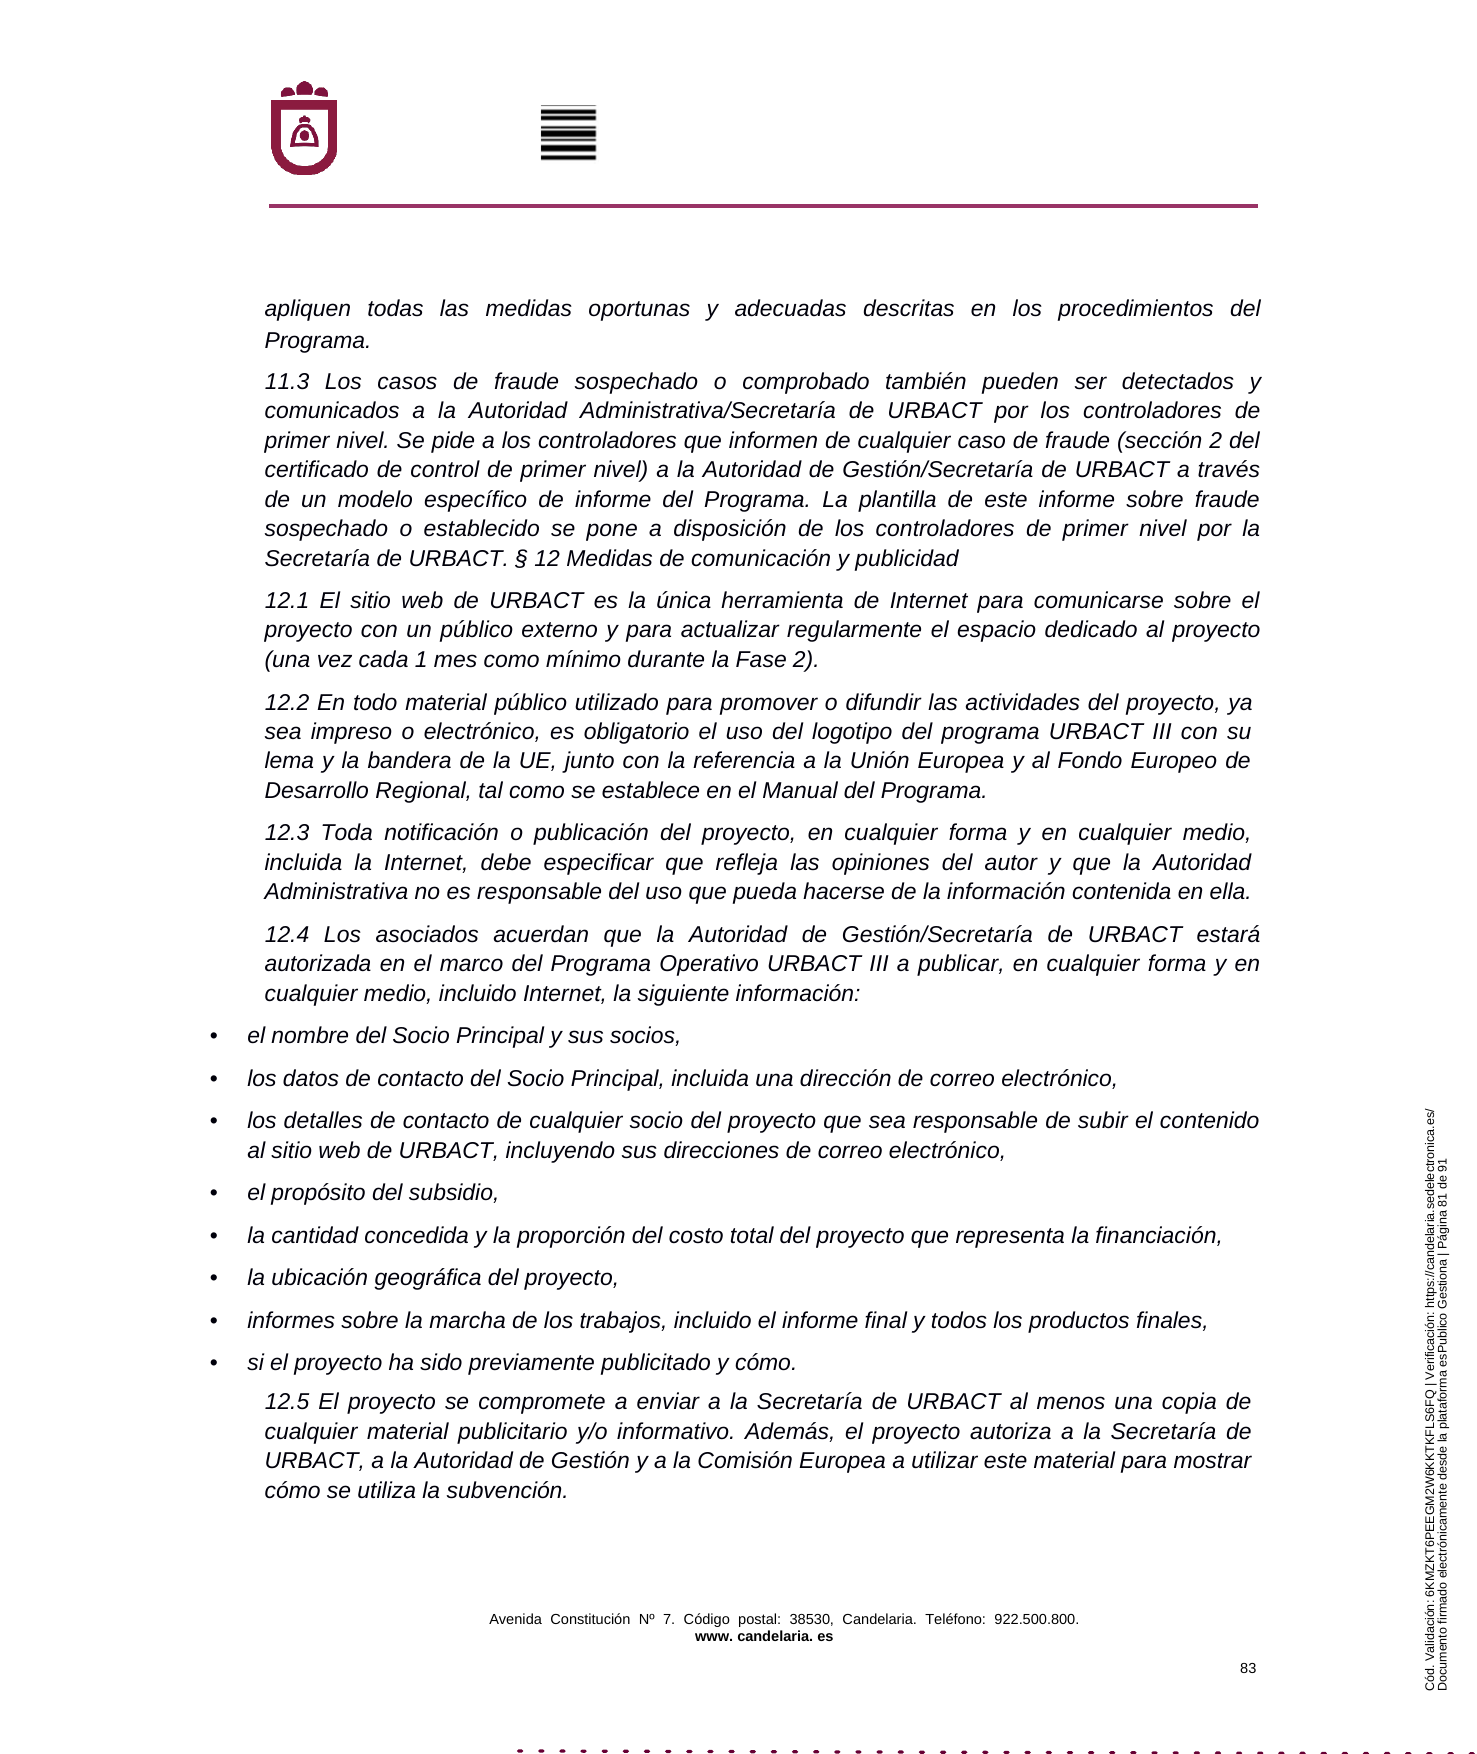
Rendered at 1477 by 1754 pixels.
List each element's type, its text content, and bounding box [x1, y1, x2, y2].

list el nombre del Socio Principal y sus socios, [209, 1022, 1263, 1049]
text 11.3 Los casos de fraude sospechado o comprobado también pueden ser detectados y comunicados a la Autoridad Administrativa/Secretaría de URBACT por los controladores de primer nivel. Se pide a los controladores que informen de cualquier caso de fraude (sección 2 del certificado de control de primer nivel) a la Autoridad de Gestión/Secretaría de URBACT a través de un modelo específico de informe del Programa. La plantilla de este informe sobre fraude sospechado o establecido se pone a disposición de los controladores de primer nivel por la Secretaría de URBACT. § 12 Medidas de comunicación y publicidad [264, 368, 1263, 571]
list el propósito del subsidio, [209, 1179, 1263, 1206]
text 12.2 En todo material público utilizado para promover o difundir las actividades del proyecto, ya sea impreso o electrónico, es obligatorio el uso del logotipo del programa URBACT III con su lema y la bandera de la UE, junto con la referencia a la Unión Europea y al Fondo Europeo de Desarrollo Regional, tal como se establece en el Manual del Programa. [264, 688, 1255, 803]
text apliquen todas las medidas oportunas y adecuadas descritas en los procedimientos del Programa. [264, 295, 1263, 353]
text 12.4 Los asociados acuerdan que la Autoridad de Gestión/Secretaría de URBACT estará autorizada en el marco del Programa Operativo URBACT III a publicar, en cualquier forma y en cualquier medio, incluido Internet, la siguiente información: [264, 921, 1263, 1006]
list los datos de contacto del Socio Principal, incluida una dirección de correo electrónico, [209, 1065, 1263, 1091]
list si el proyecto ha sido previamente publicitado y cómo. [209, 1349, 1263, 1376]
list informes sobre la marcha de los trabajos, incluido el informe final y todos los productos finales, [209, 1307, 1263, 1333]
text 12.5 El proyecto se compromete a enviar a la Secretaría de URBACT al menos una copia de cualquier material publicitario y/o informativo. Además, el proyecto autoriza a la Secretaría de URBACT, a la Autoridad de Gestión y a la Comisión Europea a utilizar este material para mostrar cómo se utiliza la subvención. [264, 1388, 1255, 1503]
list la ubicación geográfica del proyecto, [209, 1264, 1263, 1291]
text 12.1 El sitio web de URBACT es la única herramienta de Internet para comunicarse sobre el proyecto con un público externo y para actualizar regularmente el espacio dedicado al proyecto (una vez cada 1 mes como mínimo durante la Fase 2). [264, 587, 1263, 672]
list la cantidad concedida y la proporción del costo total del proyecto que representa la financiación, [209, 1222, 1263, 1248]
text 12.3 Toda notificación o publicación del proyecto, en cualquier forma y en cualquier medio, incluida la Internet, debe especificar que refleja las opiniones del autor y que la Autoridad Administrativa no es responsable del uso que pueda hacerse de la información contenida en ella. [264, 819, 1255, 905]
list los detalles de contacto de cualquier socio del proyecto que sea responsable de subir el contenido al sitio web de URBACT, incluyendo sus direcciones de correo electrónico, [209, 1107, 1263, 1163]
